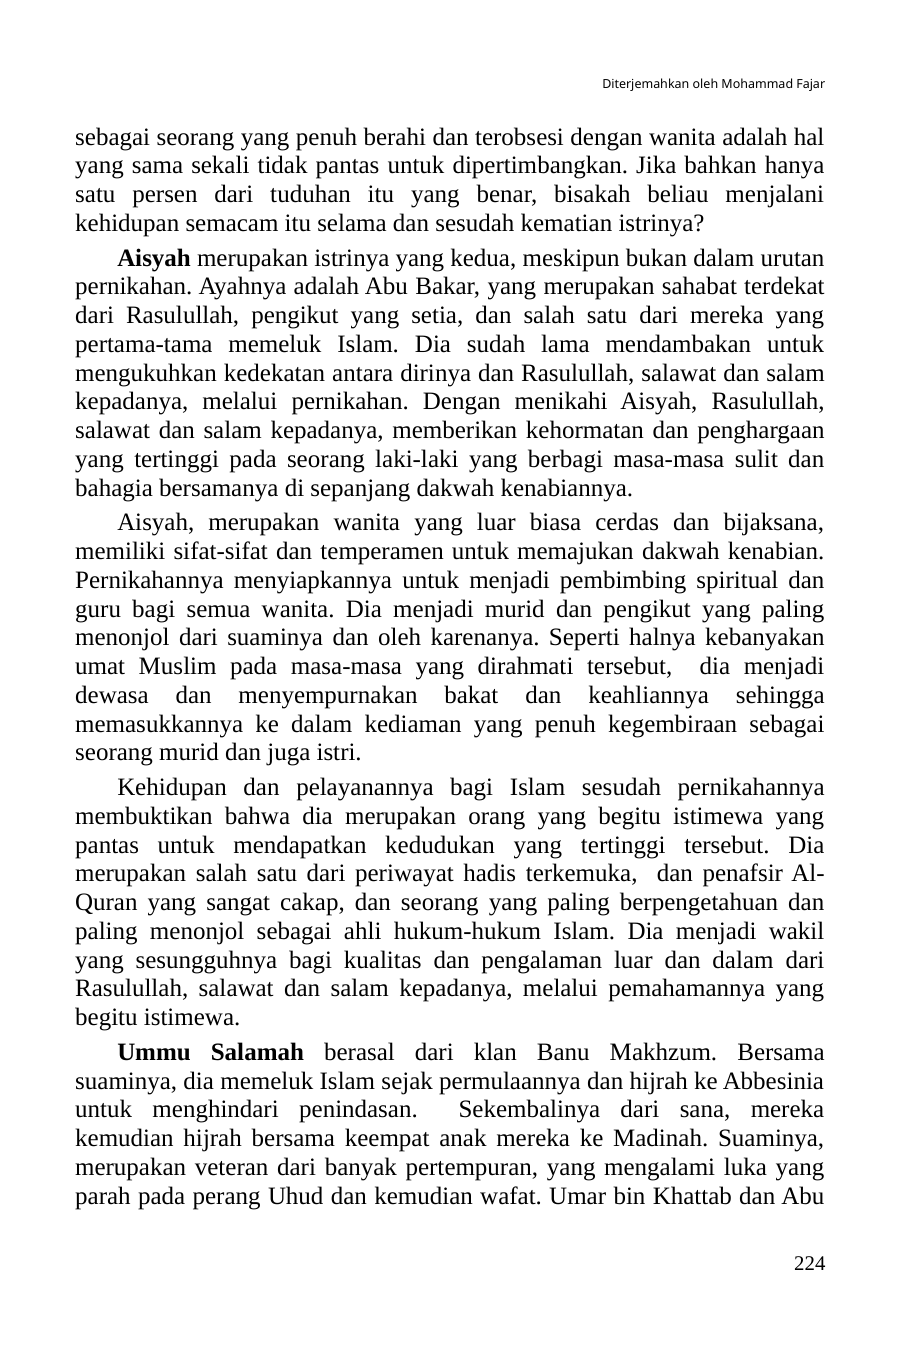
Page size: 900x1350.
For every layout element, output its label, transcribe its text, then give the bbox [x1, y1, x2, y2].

text Kehidupan dan pelayanannya bagi Islam sesudah pernikahannya membuktikan bahwa dia merupakan orang yang begitu istimewa yang pantas untuk mendapatkan kedudukan yang tertinggi tersebut. Dia merupakan salah satu dari periwayat hadis terkemuka, dan penafsir Al-Quran yang sangat cakap, dan seorang yang paling berpengetahuan dan paling menonjol sebagai ahli hukum-hukum Islam. Dia menjadi wakil yang sesungguhnya bagi kualitas dan pengalaman luar dan dalam dari Rasulullah, salawat dan salam kepadanya, melalui pemahamannya yang begitu istimewa. [75, 772, 825, 1031]
text Aisyah, merupakan wanita yang luar biasa cerdas dan bijaksana, memiliki sifat-sifat dan temperamen untuk memajukan dakwah kenabian. Pernikahannya menyiapkannya untuk menjadi pembimbing spiritual dan guru bagi semua wanita. Dia menjadi murid dan pengikut yang paling menonjol dari suaminya dan oleh karenanya. Seperti halnya kebanyakan umat Muslim pada masa-masa yang dirahmati tersebut, dia menjadi dewasa dan menyempurnakan bakat dan keahliannya sehingga memasukkannya ke dalam kediaman yang penuh kegembiraan sebagai seorang murid dan juga istri. [75, 507, 825, 766]
text Aisyah merupakan istrinya yang kedua, meskipun bukan dalam urutan pernikahan. Ayahnya adalah Abu Bakar, yang merupakan sahabat terdekat dari Rasulullah, pengikut yang setia, dan salah satu dari mereka yang pertama-tama memeluk Islam. Dia sudah lama mendambakan untuk mengukuhkan kedekatan antara dirinya dan Rasulullah, salawat dan salam kepadanya, melalui pernikahan. Dengan menikahi Aisyah, Rasulullah, salawat dan salam kepadanya, memberikan kehormatan dan penghargaan yang tertinggi pada seorang laki-laki yang berbagi masa-masa sulit dan bahagia bersamanya di sepanjang dakwah kenabiannya. [75, 243, 825, 501]
text sebagai seorang yang penuh berahi dan terobsesi dengan wanita adalah hal yang sama sekali tidak pantas untuk dipertimbangkan. Jika bahkan hanya satu persen dari tuduhan itu yang benar, bisakah beliau menjalani kehidupan semacam itu selama dan sesudah kematian istrinya? [75, 122, 825, 237]
text Ummu Salamah berasal dari klan Banu Makhzum. Bersama suaminya, dia memeluk Islam sejak permulaannya dan hijrah ke Abbesinia untuk menghindari penindasan. Sekembalinya dari sana, mereka kemudian hijrah bersama keempat anak mereka ke Madinah. Suaminya, merupakan veteran dari banyak pertempuran, yang mengalami luka yang parah pada perang Uhud dan kemudian wafat. Umar bin Khattab dan Abu [75, 1037, 825, 1209]
